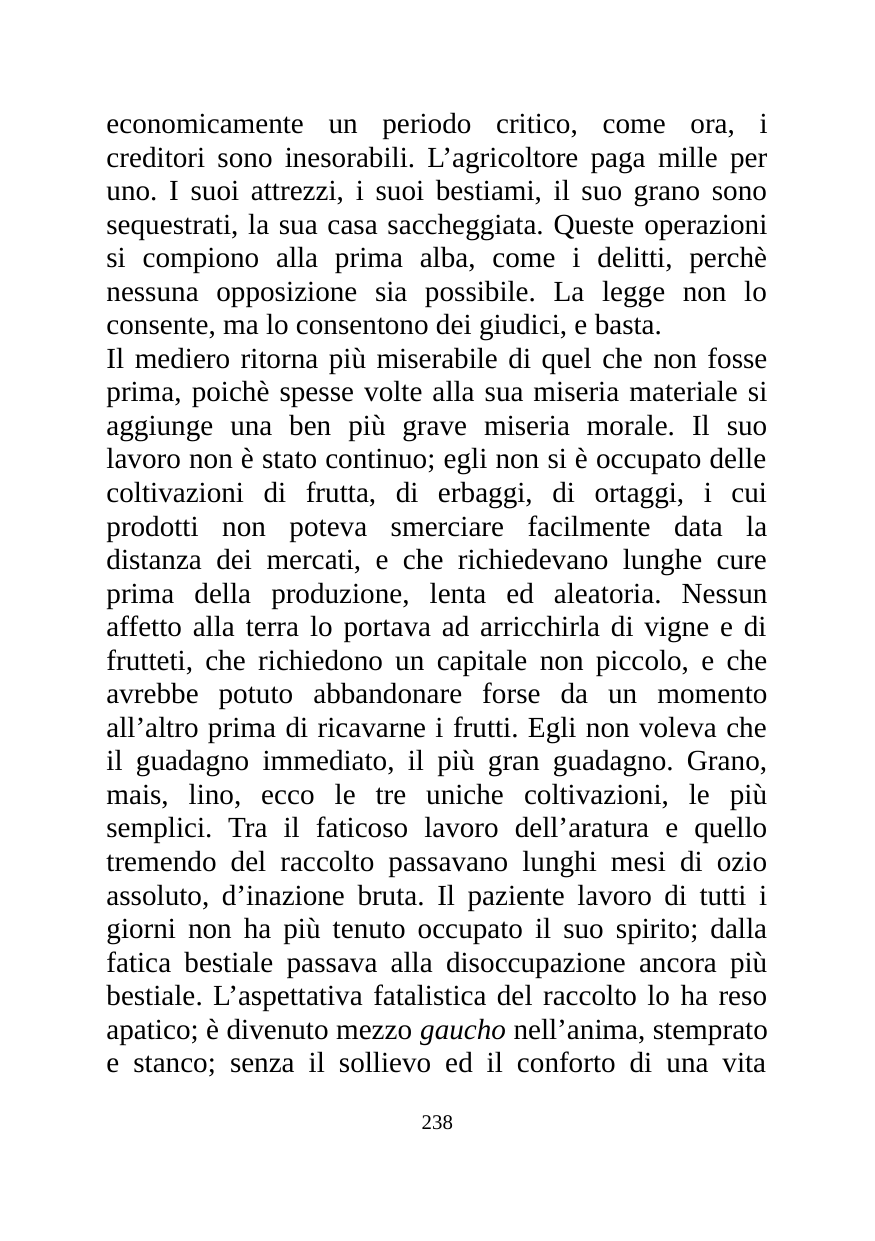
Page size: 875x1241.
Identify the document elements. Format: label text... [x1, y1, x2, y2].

text Il mediero ritorna più miserabile di quel che non fosse prima, poichè spesse volte alla sua miseria materiale si aggiunge una ben più grave miseria morale. Il suo lavoro non è stato continuo; egli non si è occupato delle coltivazioni di frutta, di erbaggi, di ortaggi, i cui prodotti non poteva smerciare facilmente data la distanza dei mercati, e che richiedevano lunghe cure prima della produzione, lenta ed aleatoria. Nessun affetto alla terra lo portava ad arricchirla di vigne e di frutteti, che richiedono un capitale non piccolo, e che avrebbe potuto abbandonare forse da un momento all’altro prima di ricavarne i frutti. Egli non voleva che il guadagno immediato, il più gran guadagno. Grano, mais, lino, ecco le tre uniche coltivazioni, le più semplici. Tra il faticoso lavoro dell’aratura e quello tremendo del raccolto passavano lunghi mesi di ozio assoluto, d’inazione bruta. Il paziente lavoro di tutti i giorni non ha più tenuto occupato il suo spirito; dalla fatica bestiale passava alla disoccupazione ancora più bestiale. L’aspettativa fatalistica del raccolto lo ha reso apatico; è divenuto mezzo gaucho nell’anima, stemprato e stanco; senza il sollievo ed il conforto di una vita [106, 341, 768, 1079]
text economicamente un periodo critico, come ora, i creditori sono inesorabili. L’agricoltore paga mille per uno. I suoi attrezzi, i suoi bestiami, il suo grano sono sequestrati, la sua casa saccheggiata. Queste operazioni si compiono alla prima alba, come i delitti, perchè nessuna opposizione sia possibile. La legge non lo consente, ma lo consentono dei giudici, e basta. [106, 106, 768, 341]
